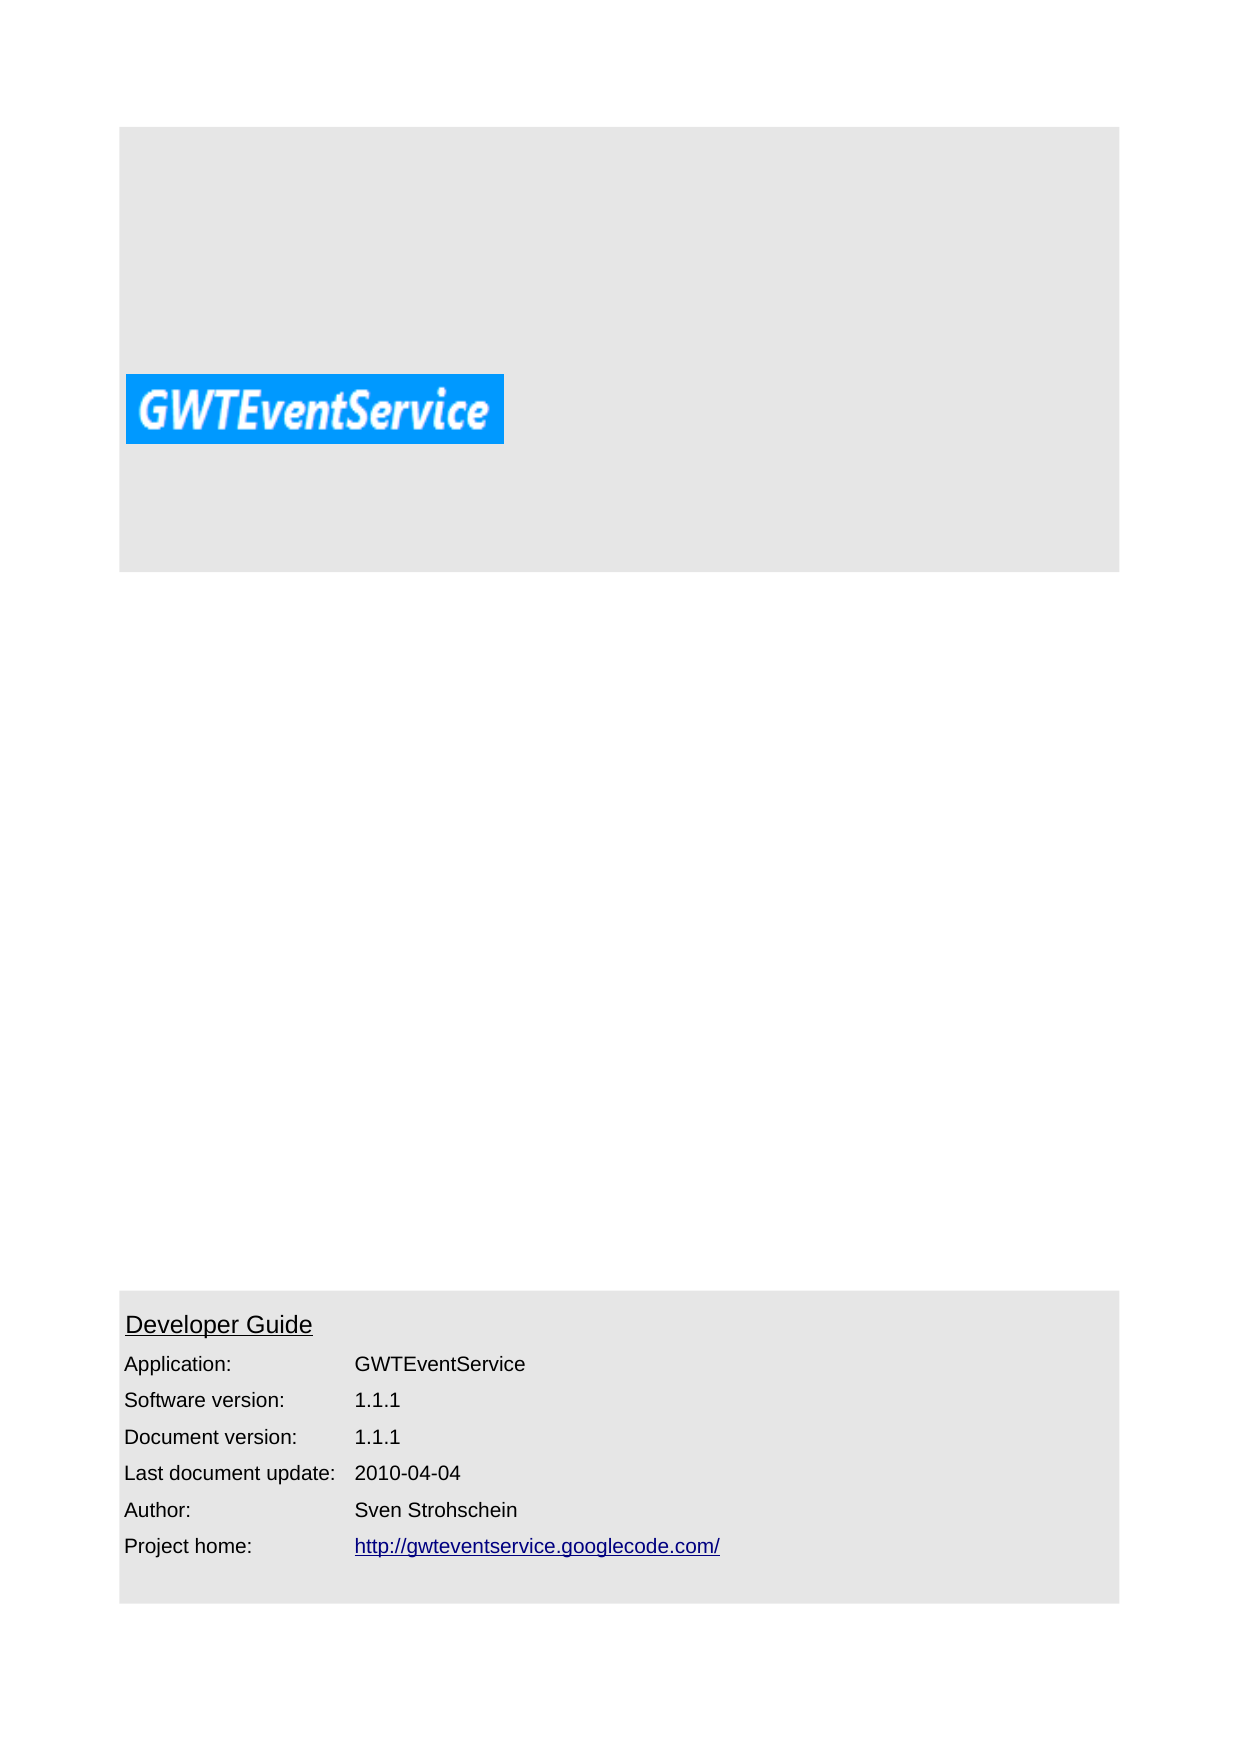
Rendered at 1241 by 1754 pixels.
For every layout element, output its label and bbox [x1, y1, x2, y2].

picture [126, 374, 504, 444]
